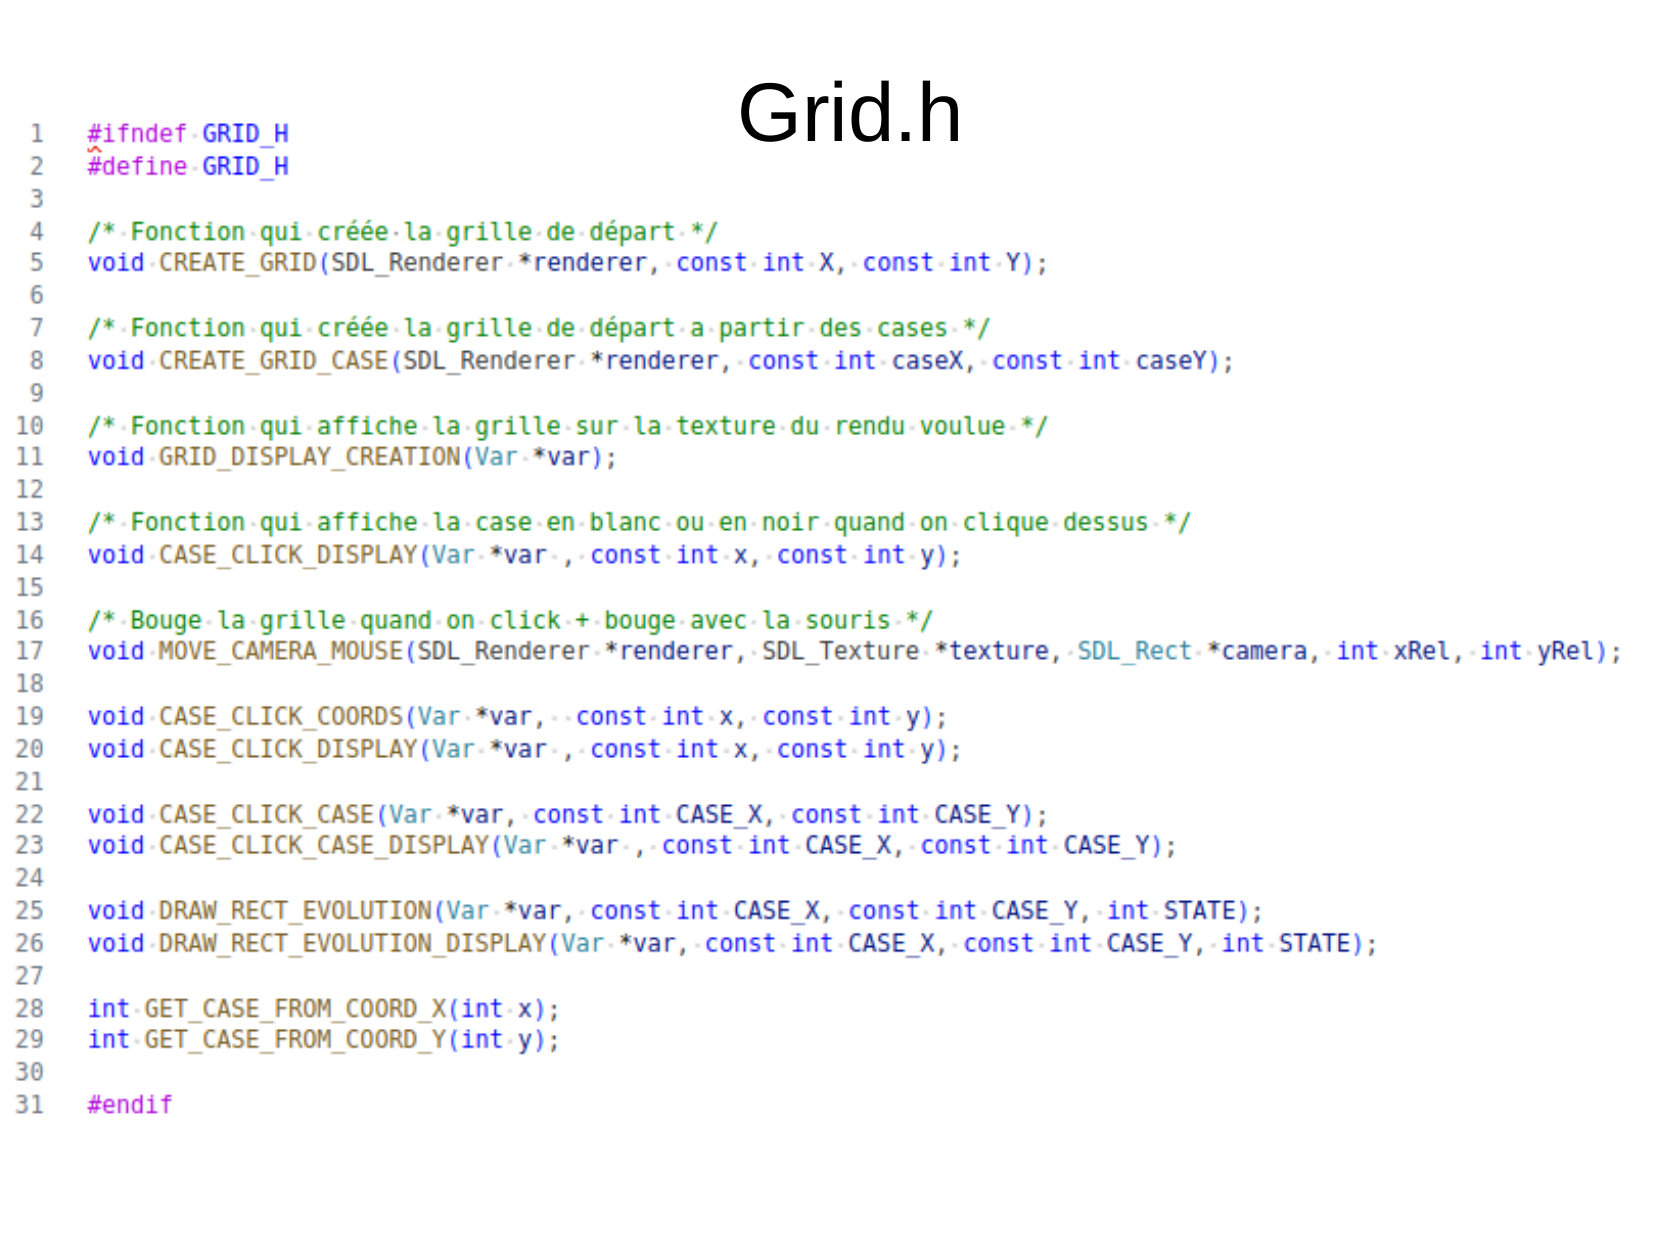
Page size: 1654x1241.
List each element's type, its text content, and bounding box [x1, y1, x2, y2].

picture [0, 116, 1654, 1124]
text_box Grid.h [722, 59, 1004, 260]
